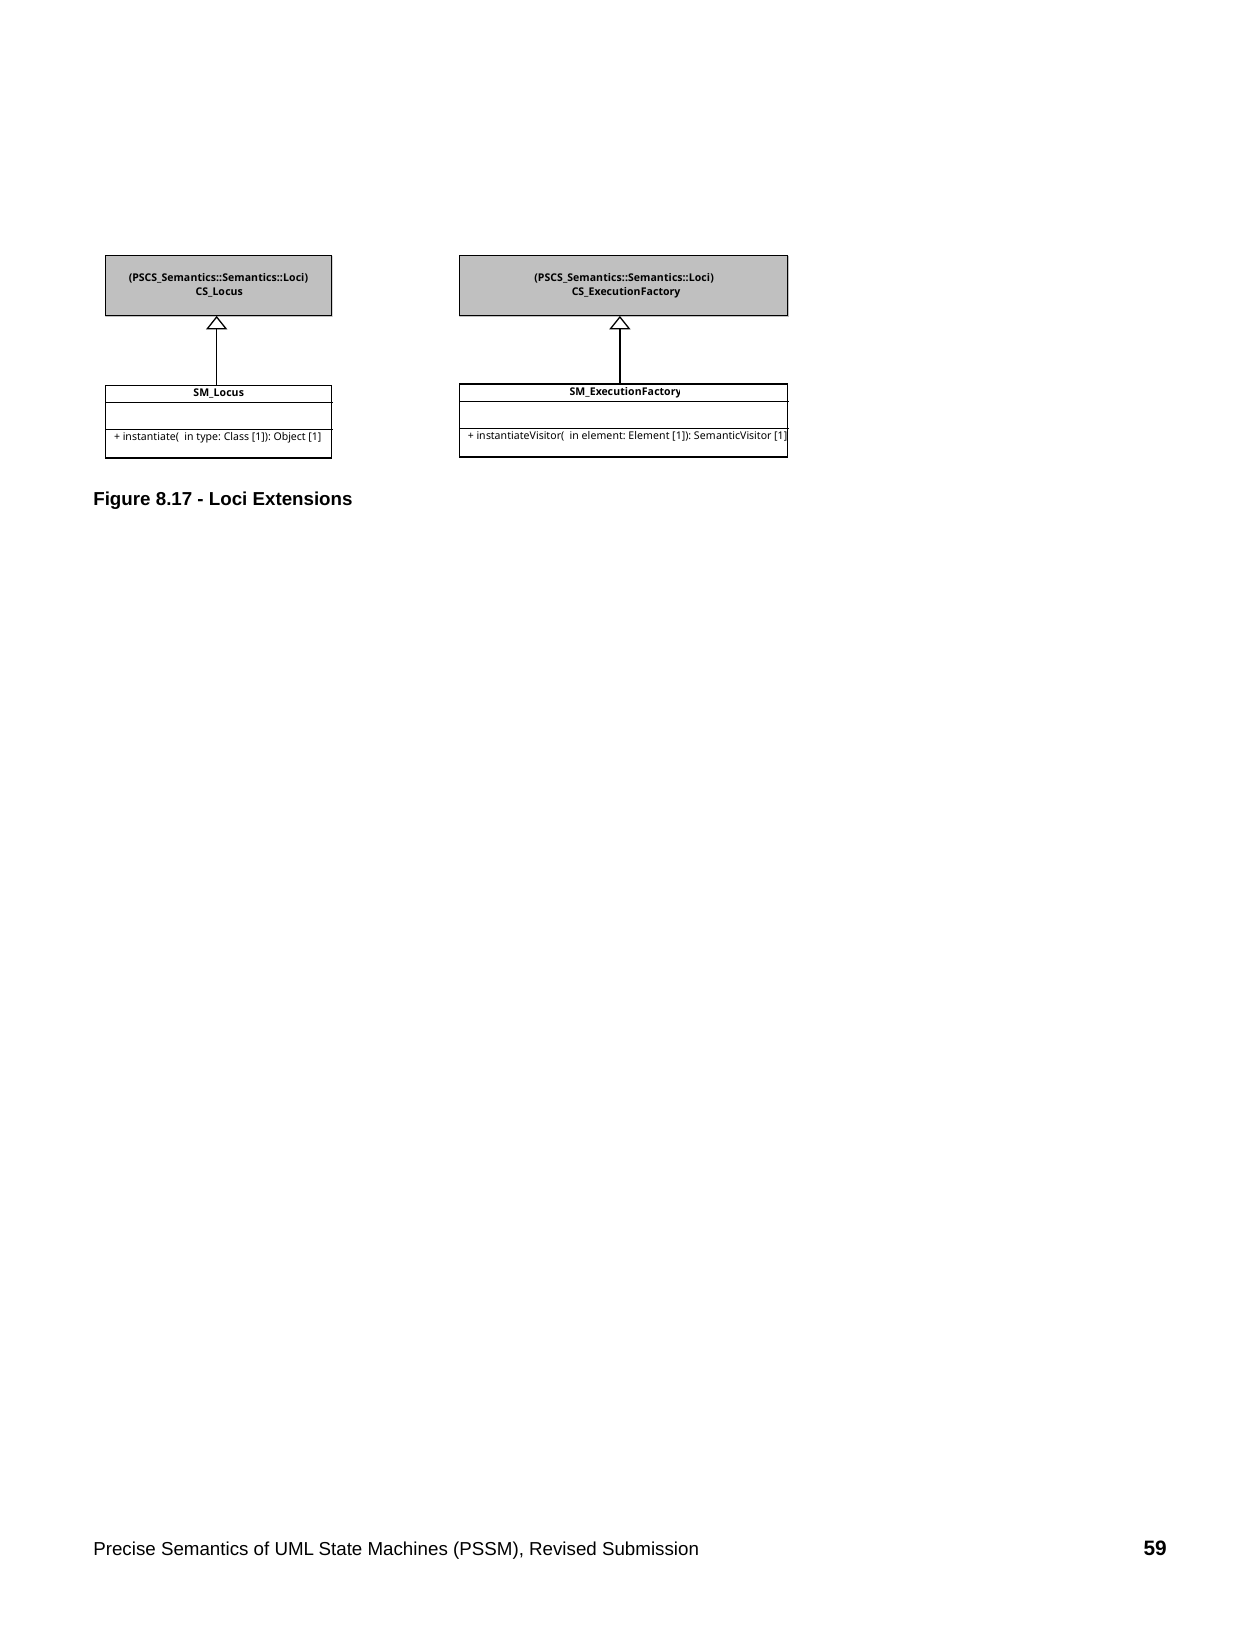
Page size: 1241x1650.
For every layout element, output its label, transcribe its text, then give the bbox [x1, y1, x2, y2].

text Figure 8.17 - Loci Extensions [93, 487, 903, 509]
